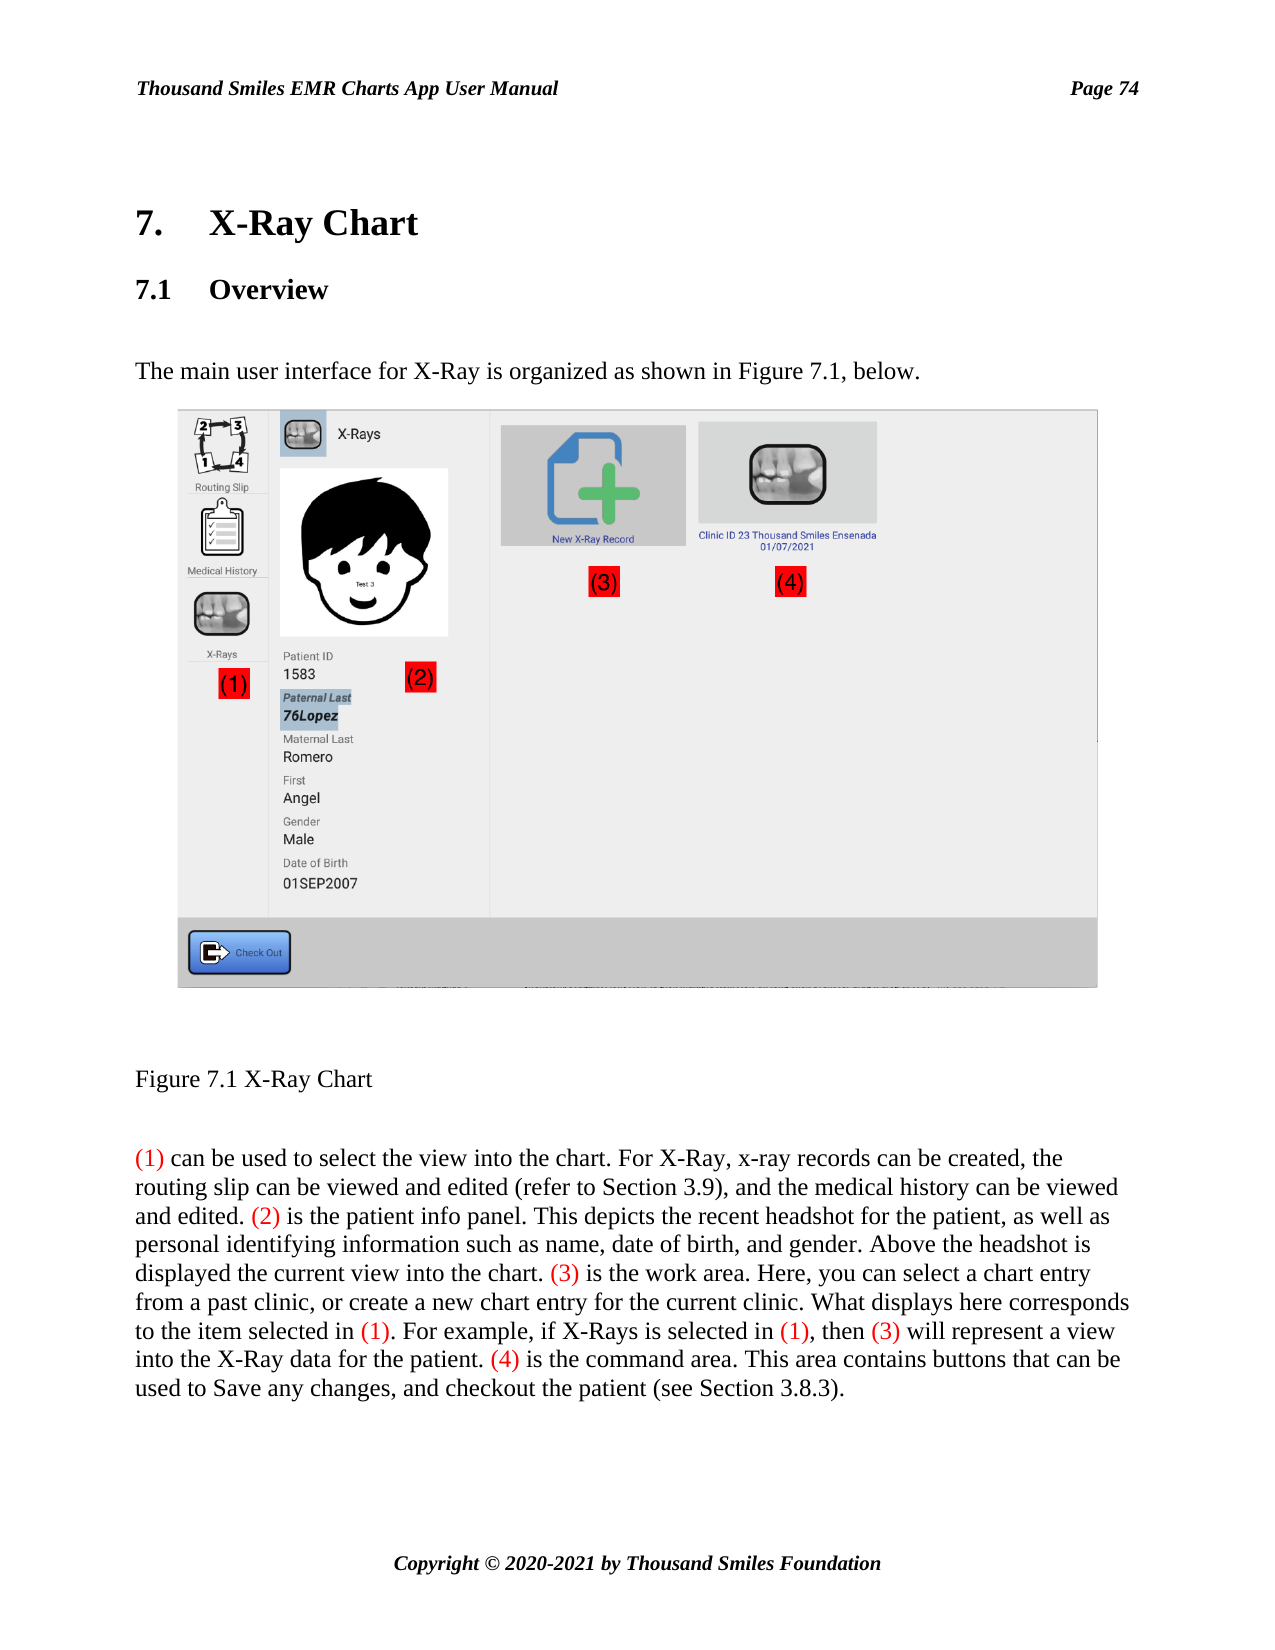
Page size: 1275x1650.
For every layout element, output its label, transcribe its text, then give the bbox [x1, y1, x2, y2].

subtitle Overview [135, 272, 1140, 306]
subtitle X-Ray Chart [135, 200, 1140, 243]
text Figure 7.1 X-Ray Chart [135, 1064, 1140, 1093]
text (1) can be used to select the view into the chart. For X-Ray, x-ray records can be created, the routing slip can be viewed and edited (refer to Section 3.9), and the medical history can be viewed and edited. (2) is the patient info panel. This depicts the recent headshot for the patient, as well as personal identifying information such as name, date of birth, and gender. Above the headshot is displayed the current view into the chart. (3) is the work area. Here, you can select a chart entry from a past clinic, or create a new chart entry for the current clinic. What displays here corresponds to the item selected in (1). For example, if X-Rays is selected in (1), then (3) will represent a view into the X-Ray data for the patient. (4) is the command area. This area contains buttons that can be used to Save any changes, and checkout the patient (see Section 3.8.3). [135, 1143, 1140, 1402]
text The main user interface for X-Ray is organized as shown in Figure 7.1, below. [135, 356, 1140, 384]
picture [177, 409, 1098, 988]
